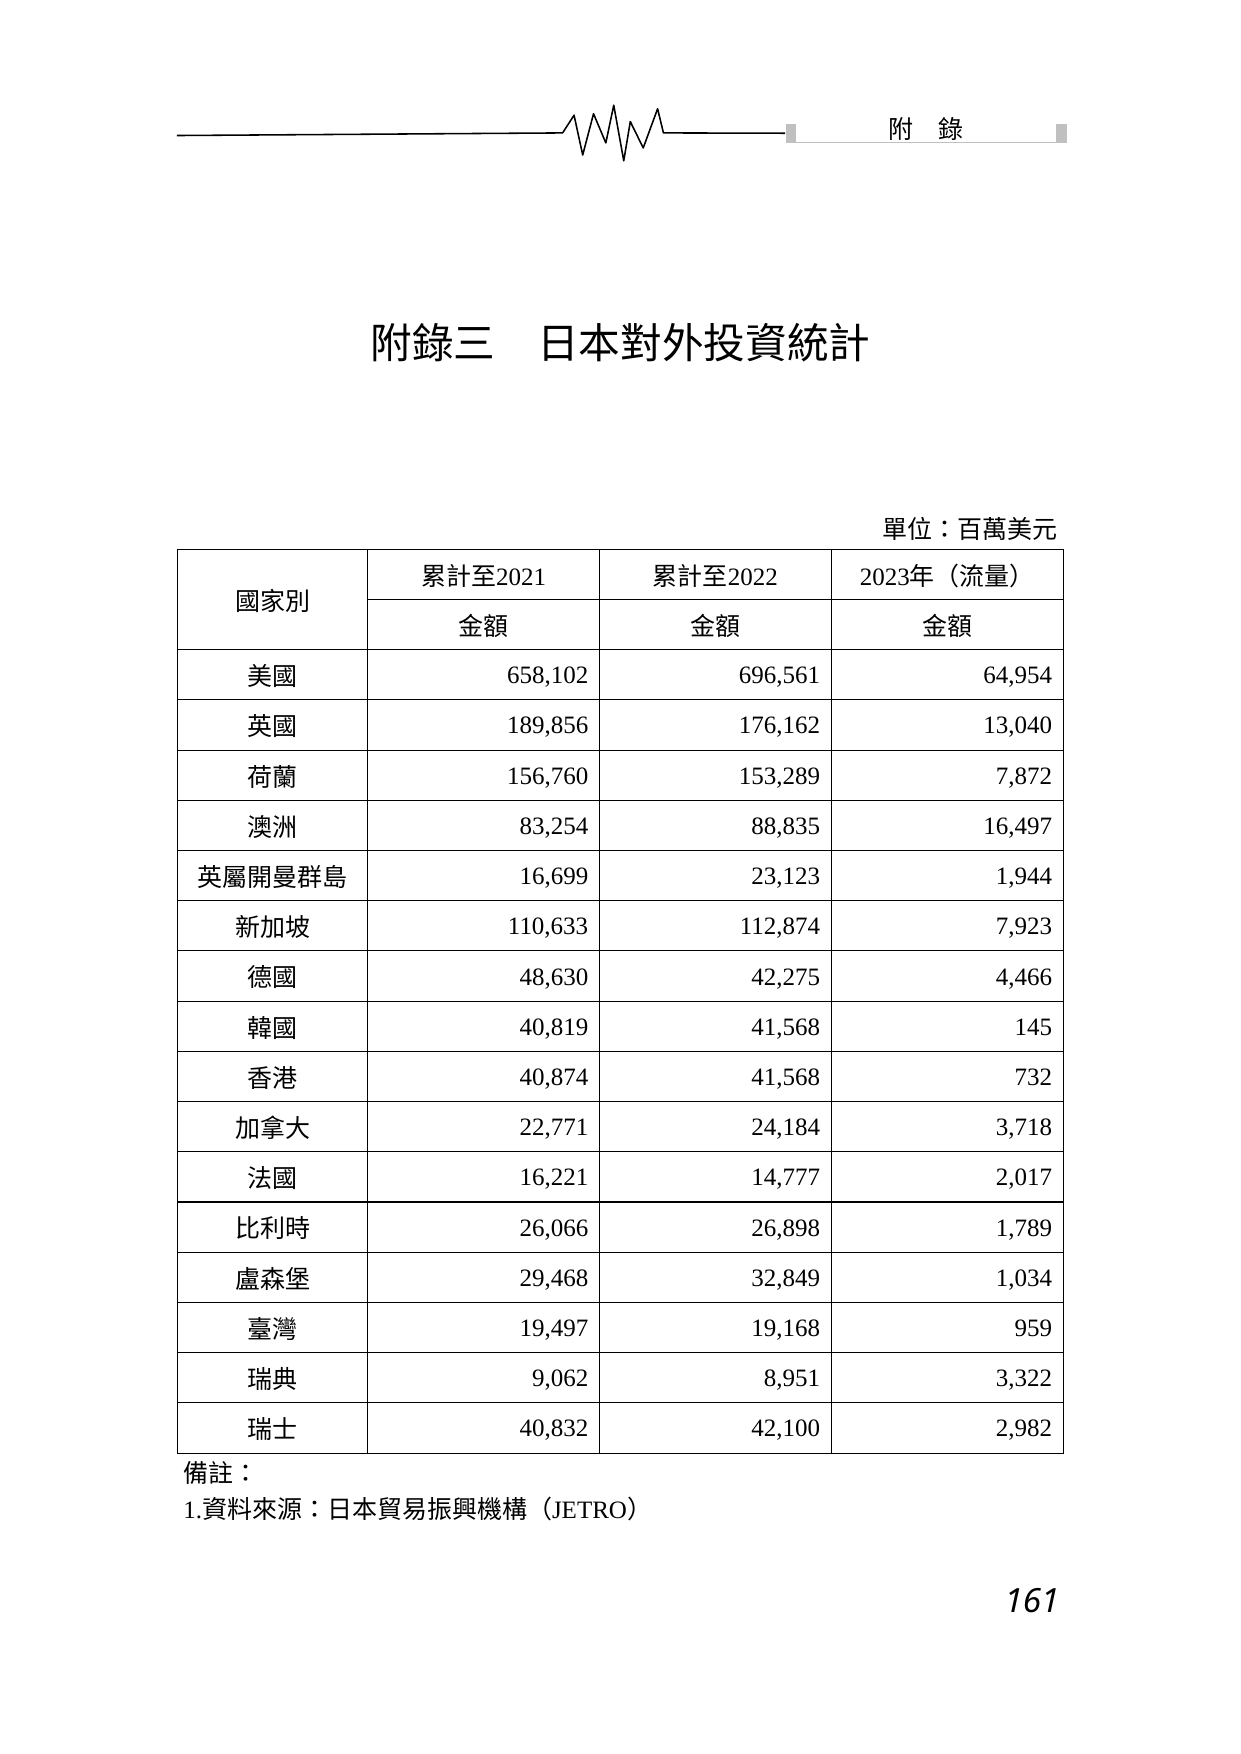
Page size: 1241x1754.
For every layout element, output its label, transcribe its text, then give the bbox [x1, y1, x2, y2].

table_cell 23,123 [600, 851, 831, 900]
table_cell 瑞士 [178, 1403, 367, 1452]
table_cell 26,066 [368, 1203, 599, 1252]
table_cell 比利時 [178, 1203, 367, 1252]
table_cell 法國 [178, 1152, 367, 1201]
table_cell 金額 [368, 600, 599, 649]
table_header 2023年（流量） [832, 550, 1063, 599]
text 附錄三 日本對外投資統計 [177, 299, 1063, 361]
table_cell 732 [832, 1052, 1063, 1101]
table_cell 42,100 [600, 1403, 831, 1452]
table_cell 88,835 [600, 801, 831, 850]
table_cell 加拿大 [178, 1102, 367, 1151]
table_header 累計至2022 [600, 550, 831, 599]
table_header 累計至2021 [368, 550, 599, 599]
table_cell 64,954 [832, 650, 1063, 699]
table_cell 2,982 [832, 1403, 1063, 1452]
text 備註： [183, 1454, 1057, 1490]
table_cell 32,849 [600, 1253, 831, 1302]
table_cell 13,040 [832, 700, 1063, 749]
table_cell 959 [832, 1303, 1063, 1352]
table_cell 19,168 [600, 1303, 831, 1352]
table_cell 3,322 [832, 1353, 1063, 1402]
table_cell 14,777 [600, 1152, 831, 1201]
table_cell 145 [832, 1002, 1063, 1051]
table_cell 19,497 [368, 1303, 599, 1352]
table_cell 2,017 [832, 1152, 1063, 1201]
table_cell 696,561 [600, 650, 831, 699]
table_cell 26,898 [600, 1203, 831, 1252]
table_cell 189,856 [368, 700, 599, 749]
table_cell 瑞典 [178, 1353, 367, 1402]
table_cell 156,760 [368, 751, 599, 800]
table_cell 29,468 [368, 1253, 599, 1302]
table_cell 1,944 [832, 851, 1063, 900]
table_cell 盧森堡 [178, 1253, 367, 1302]
table_cell 176,162 [600, 700, 831, 749]
table_cell 41,568 [600, 1052, 831, 1101]
table_cell 英國 [178, 700, 367, 749]
table_cell 美國 [178, 650, 367, 699]
table_header 國家別 [178, 550, 367, 649]
table_cell 16,221 [368, 1152, 599, 1201]
table_cell 韓國 [178, 1002, 367, 1051]
table_cell 英屬開曼群島 [178, 851, 367, 900]
table_cell 42,275 [600, 951, 831, 1001]
table_cell 48,630 [368, 951, 599, 1001]
table_cell 3,718 [832, 1102, 1063, 1151]
table_cell 8,951 [600, 1353, 831, 1402]
table_cell 40,819 [368, 1002, 599, 1051]
table_cell 新加坡 [178, 901, 367, 950]
table_cell 9,062 [368, 1353, 599, 1402]
table_cell 658,102 [368, 650, 599, 699]
table_cell 24,184 [600, 1102, 831, 1151]
table_cell 德國 [178, 951, 367, 1001]
table_cell 83,254 [368, 801, 599, 850]
text 單位：百萬美元 [183, 486, 1057, 549]
table_cell 16,699 [368, 851, 599, 900]
table_cell 40,874 [368, 1052, 599, 1101]
table_cell 153,289 [600, 751, 831, 800]
table_cell 金額 [600, 600, 831, 649]
table_cell 112,874 [600, 901, 831, 950]
text 1.資料來源：日本貿易振興機構（JETRO） [183, 1490, 1057, 1526]
table_cell 臺灣 [178, 1303, 367, 1352]
table_cell 4,466 [832, 951, 1063, 1001]
table_cell 16,497 [832, 801, 1063, 850]
table_cell 1,034 [832, 1253, 1063, 1302]
table_cell 荷蘭 [178, 751, 367, 800]
table_cell 41,568 [600, 1002, 831, 1051]
table_cell 110,633 [368, 901, 599, 950]
table_cell 40,832 [368, 1403, 599, 1452]
table_cell 7,923 [832, 901, 1063, 950]
table_cell 香港 [178, 1052, 367, 1101]
table_cell 7,872 [832, 751, 1063, 800]
table_cell 1,789 [832, 1203, 1063, 1252]
table_cell 22,771 [368, 1102, 599, 1151]
table_cell 澳洲 [178, 801, 367, 850]
table_cell 金額 [832, 600, 1063, 649]
